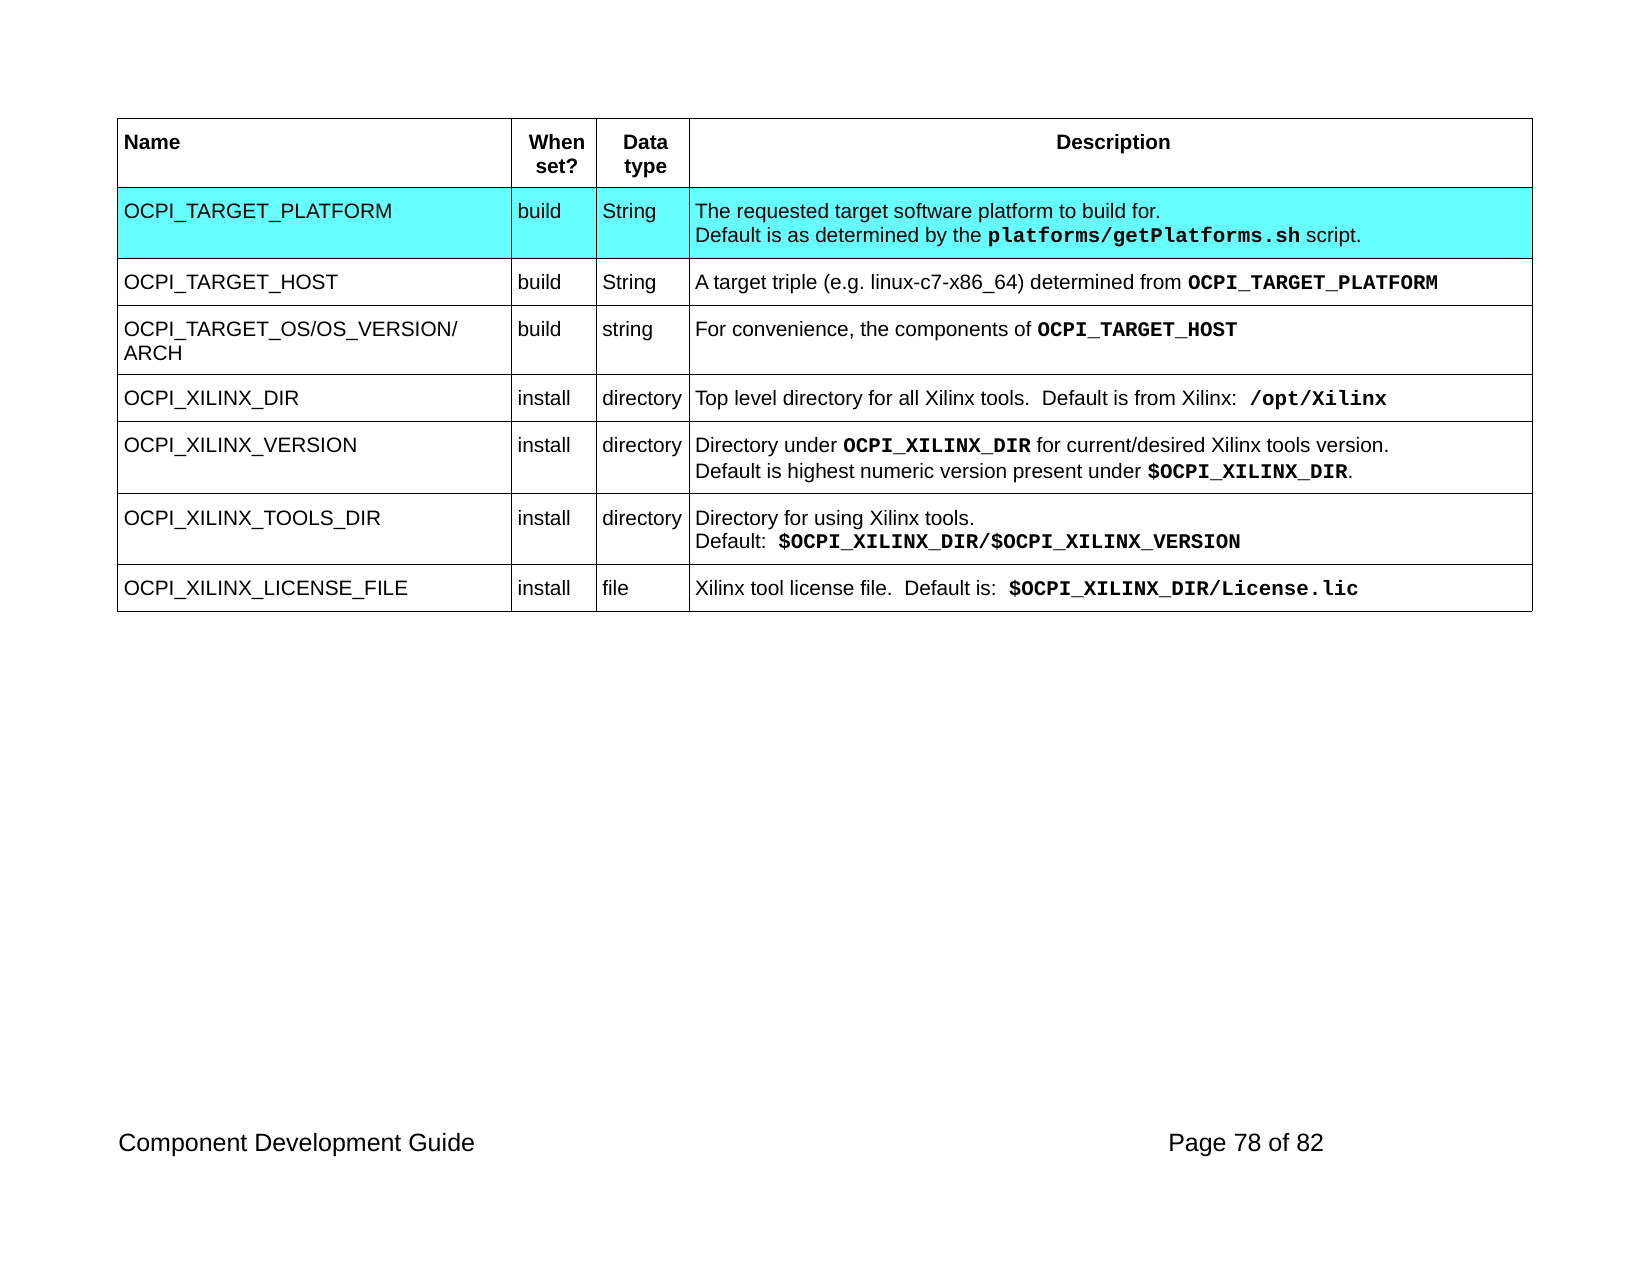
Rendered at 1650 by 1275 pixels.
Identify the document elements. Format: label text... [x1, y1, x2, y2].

table_header When set? [512, 119, 596, 187]
table_cell OCPI_TARGET_OS/OS_VERSION/ARCH [118, 306, 511, 374]
table_header Data type [597, 119, 689, 187]
table_cell string [597, 306, 689, 374]
table_cell build [512, 188, 596, 258]
table_cell install [512, 565, 596, 611]
table_cell build [512, 306, 596, 374]
table_cell OCPI_TARGET_HOST [118, 259, 511, 305]
table_cell build [512, 259, 596, 305]
table_cell For convenience, the components of OCPI_TARGET_HOST [690, 306, 1532, 374]
table_header Description [690, 119, 1532, 187]
table_cell directory [597, 494, 689, 564]
table_cell Directory for using Xilinx tools. Default: $OCPI_XILINX_DIR/$OCPI_XILINX_VERSION [690, 494, 1532, 564]
table_cell Xilinx tool license file. Default is: $OCPI_XILINX_DIR/License.lic [690, 565, 1532, 611]
table_cell file [597, 565, 689, 611]
table_cell directory [597, 422, 689, 493]
table_cell OCPI_XILINX_TOOLS_DIR [118, 494, 511, 564]
table_cell install [512, 375, 596, 421]
table_cell install [512, 494, 596, 564]
table_cell directory [597, 375, 689, 421]
table_cell Top level directory for all Xilinx tools. Default is from Xilinx: /opt/Xilinx [690, 375, 1532, 421]
table_cell A target triple (e.g. linux-c7-x86_64) determined from OCPI_TARGET_PLATFORM [690, 259, 1532, 305]
table_cell OCPI_XILINX_LICENSE_FILE [118, 565, 511, 611]
table_cell OCPI_TARGET_PLATFORM [118, 188, 511, 258]
table_cell String [597, 259, 689, 305]
table_cell install [512, 422, 596, 493]
table_cell OCPI_XILINX_VERSION [118, 422, 511, 493]
table_cell The requested target software platform to build for. Default is as determined by the platforms/getPlatforms.sh script. [690, 188, 1532, 258]
table_cell String [597, 188, 689, 258]
table_cell Directory under OCPI_XILINX_DIR for current/desired Xilinx tools version. Default is highest numeric version present under $OCPI_XILINX_DIR. [690, 422, 1532, 493]
table_cell OCPI_XILINX_DIR [118, 375, 511, 421]
table_header Name [118, 119, 511, 187]
